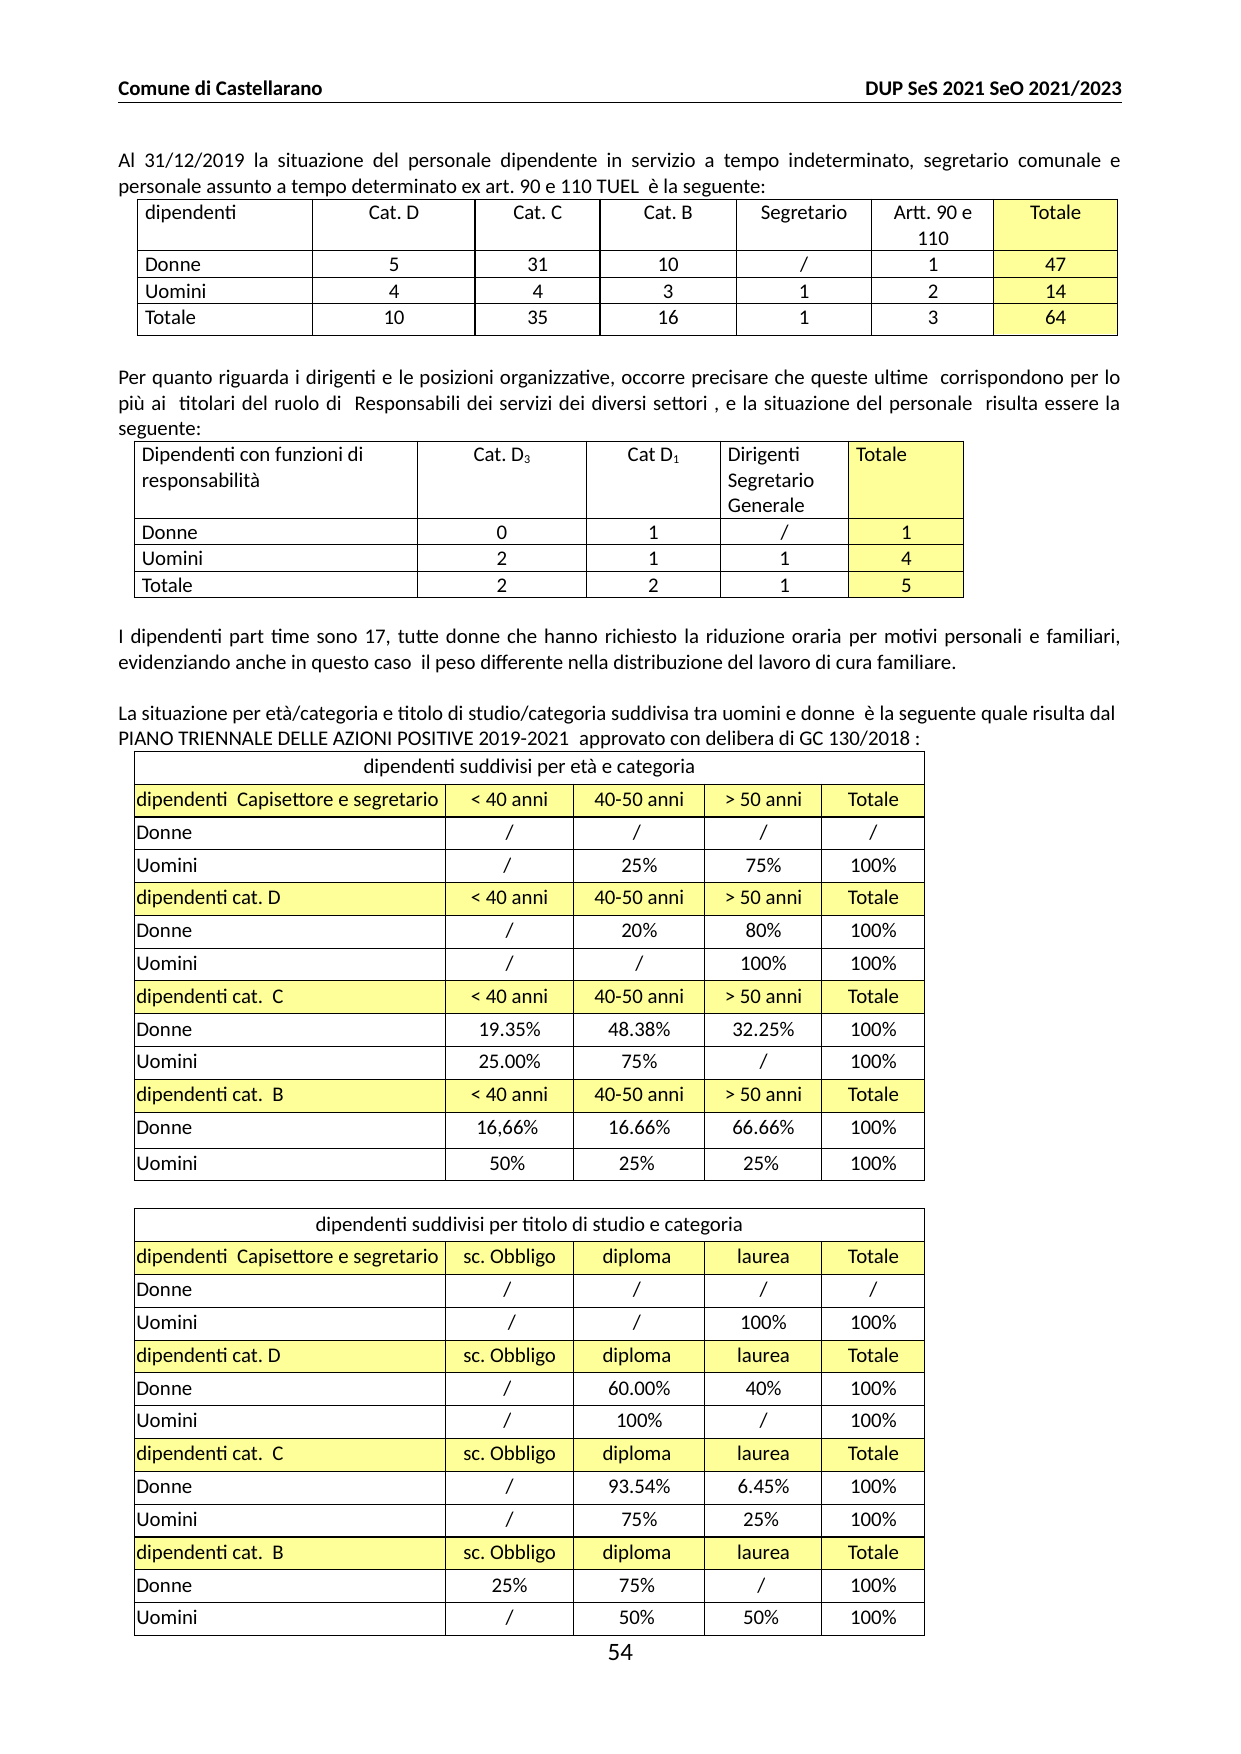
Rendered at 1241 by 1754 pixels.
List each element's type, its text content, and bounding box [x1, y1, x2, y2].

table_cell 100% [705, 1308, 821, 1339]
table_cell Uomini [135, 545, 417, 571]
table_cell 14 [994, 278, 1117, 303]
table_header Cat. D3 [418, 442, 586, 518]
table_cell 100% [822, 1603, 924, 1635]
table_cell 100% [822, 949, 924, 980]
table_cell 1 [721, 572, 848, 597]
table_cell 100% [822, 1047, 924, 1079]
table_cell / [446, 850, 573, 882]
table_cell 10 [313, 304, 474, 334]
table_cell 2 [872, 278, 993, 303]
table_cell < 40 anni [446, 883, 573, 915]
table_cell 19,35% [446, 1014, 573, 1046]
table_cell 66,66% [705, 1113, 821, 1147]
table_cell dipendenti cat. D [135, 883, 445, 915]
table_cell 25% [574, 850, 704, 882]
table_cell laurea [705, 1538, 821, 1569]
table_cell sc. Obbligo [446, 1439, 573, 1471]
table_cell 80% [705, 916, 821, 948]
table_cell Uomini [135, 1406, 445, 1438]
table_cell > 50 anni [705, 785, 821, 816]
table_cell 25% [574, 1149, 704, 1180]
table_cell 16,66% [574, 1113, 704, 1147]
table_cell Donne [135, 1275, 445, 1307]
table_cell / [446, 916, 573, 948]
table_cell / [721, 519, 848, 544]
table_cell Donne [135, 818, 445, 849]
table_cell 40-50 anni [574, 883, 704, 915]
table_cell Donne [135, 1373, 445, 1405]
table_cell / [822, 1275, 924, 1307]
table_cell 75% [574, 1570, 704, 1602]
table_cell Donne [135, 519, 417, 544]
table_cell / [446, 1406, 573, 1438]
table_cell dipendenti cat. C [135, 1439, 445, 1471]
table_cell laurea [705, 1242, 821, 1274]
table_cell / [446, 1472, 573, 1503]
table_cell / [705, 1047, 821, 1079]
table_cell 75% [705, 850, 821, 882]
table_cell / [446, 949, 573, 980]
table_cell 75% [574, 1505, 704, 1536]
table_cell 2 [418, 572, 586, 597]
table_header dipendenti [138, 200, 312, 250]
table_cell 100% [822, 1113, 924, 1147]
table_cell 32,25% [705, 1014, 821, 1046]
table_cell 1 [737, 278, 871, 303]
table_cell 16 [601, 304, 736, 334]
table_cell 1 [721, 545, 848, 571]
table_cell Uomini [135, 949, 445, 980]
table_cell sc. Obbligo [446, 1242, 573, 1274]
table_cell dipendenti cat. B [135, 1538, 445, 1569]
table_cell 5 [313, 251, 474, 277]
table_cell Totale [822, 1242, 924, 1274]
table_cell Totale [135, 572, 417, 597]
table_cell 93,54% [574, 1472, 704, 1503]
table_cell Uomini [135, 1505, 445, 1536]
table_cell [134, 1181, 445, 1208]
table_cell 10 [601, 251, 736, 277]
table_cell 100% [822, 1014, 924, 1046]
table_cell Donne [135, 916, 445, 948]
table_cell 100% [822, 1570, 924, 1602]
table_cell / [705, 818, 821, 849]
table_cell 40-50 anni [574, 785, 704, 816]
table_cell 48,38% [574, 1014, 704, 1046]
table_cell Donne [135, 1113, 445, 1147]
table_cell 4 [476, 278, 599, 303]
table_cell 40-50 anni [574, 1080, 704, 1112]
table_cell / [446, 1275, 573, 1307]
table_cell 100% [822, 916, 924, 948]
table_cell 20% [574, 916, 704, 948]
table_cell dipendenti cat. C [135, 981, 445, 1013]
table_cell Donne [138, 251, 312, 277]
table_cell [445, 1181, 573, 1208]
table_cell / [705, 1406, 821, 1438]
table_cell 60,00% [574, 1373, 704, 1405]
table_cell Totale [822, 883, 924, 915]
table_cell / [446, 818, 573, 849]
table_cell < 40 anni [446, 981, 573, 1013]
table_cell / [574, 949, 704, 980]
table_header Totale [849, 442, 963, 518]
table_cell Totale [138, 304, 312, 334]
table_cell > 50 anni [705, 883, 821, 915]
table_cell 0 [418, 519, 586, 544]
table_cell / [574, 1308, 704, 1339]
table_cell 3 [601, 278, 736, 303]
table_cell Donne [135, 1472, 445, 1503]
table_cell Uomini [135, 1047, 445, 1079]
table_cell Uomini [135, 1308, 445, 1339]
table_cell Totale [822, 1341, 924, 1372]
text I dipendenti part time sono 17, tutte donne che hanno richiesto la riduzione oraria per motivi personali e familiari, evidenziando anche in questo caso il peso differente nella distribuzione del lavoro di cura familiare. [118, 624, 1122, 674]
table_cell 50% [574, 1603, 704, 1635]
table_cell 100% [822, 1308, 924, 1339]
table_cell [574, 1181, 705, 1208]
text Al 31/12/2019 la situazione del personale dipendente in servizio a tempo indeterminato, segretario comunale e personale assunto a tempo determinato ex art. 90 e 110 TUEL è la seguente: [118, 148, 1122, 198]
table_cell / [574, 818, 704, 849]
table_header Cat D1 [587, 442, 720, 518]
table_header Cat. C [476, 200, 599, 250]
table_cell 4 [849, 545, 963, 571]
text Per quanto riguarda i dirigenti e le posizioni organizzative, occorre precisare che queste ultime corrispondono per lo più ai titolari del ruolo di Responsabili dei servizi dei diversi settori , e la situazione del personale risulta essere la seguente: [118, 364, 1122, 441]
table_cell 100% [822, 1149, 924, 1180]
table_cell Uomini [135, 1149, 445, 1180]
table_cell 1 [737, 304, 871, 334]
table_cell / [705, 1275, 821, 1307]
table_header Cat. B [601, 200, 736, 250]
table_cell 25% [705, 1149, 821, 1180]
table_cell > 50 anni [705, 1080, 821, 1112]
table_cell 100% [822, 1472, 924, 1503]
table_cell laurea [705, 1439, 821, 1471]
table_cell / [446, 1308, 573, 1339]
table_cell laurea [705, 1341, 821, 1372]
table_cell Totale [822, 1439, 924, 1471]
table_cell 25,00% [446, 1047, 573, 1079]
table_cell 3 [872, 304, 993, 334]
table_cell diploma [574, 1242, 704, 1274]
table_cell 100% [822, 1406, 924, 1438]
table_header Cat. D [313, 200, 474, 250]
table_cell 100% [705, 949, 821, 980]
table_cell Totale [822, 981, 924, 1013]
table_cell 1 [587, 519, 720, 544]
table_cell dipendenti cat. B [135, 1080, 445, 1112]
table_cell diploma [574, 1439, 704, 1471]
table_cell 50% [705, 1603, 821, 1635]
table_cell / [737, 251, 871, 277]
table_header Dirigenti Segretario Generale [721, 442, 848, 518]
table_cell / [446, 1603, 573, 1635]
table_cell sc. Obbligo [446, 1341, 573, 1372]
table_cell 25% [446, 1570, 573, 1602]
table_cell 5 [849, 572, 963, 597]
table_cell 50% [446, 1149, 573, 1180]
table_header Artt. 90 e 110 [872, 200, 993, 250]
table_cell / [705, 1570, 821, 1602]
table_cell Uomini [135, 1603, 445, 1635]
table_cell / [446, 1505, 573, 1536]
table_cell 25% [705, 1505, 821, 1536]
table_cell dipendenti suddivisi per titolo di studio e categoria [135, 1209, 924, 1241]
table_cell 64 [994, 304, 1117, 334]
table_cell 100% [822, 1505, 924, 1536]
table_cell Donne [135, 1570, 445, 1602]
table_cell < 40 anni [446, 1080, 573, 1112]
table_cell 1 [587, 545, 720, 571]
table_header Segretario [737, 200, 871, 250]
table_cell 16,66% [446, 1113, 573, 1147]
table_cell 31 [476, 251, 599, 277]
table_cell Totale [822, 785, 924, 816]
table_cell 100% [822, 850, 924, 882]
table_cell 1 [872, 251, 993, 277]
table_cell dipendenti Capisettore e segretario [135, 785, 445, 816]
table_header Dipendenti con funzioni di responsabilità [135, 442, 417, 518]
table_cell > 50 anni [705, 981, 821, 1013]
text La situazione per età/categoria e titolo di studio/categoria suddivisa tra uomini e donne è la seguente quale risulta dal PIANO TRIENNALE DELLE AZIONI POSITIVE 2019-2021 approvato con delibera di GC 130/2018 : [118, 700, 1122, 751]
table_cell 75% [574, 1047, 704, 1079]
table_header Totale [994, 200, 1117, 250]
table_cell diploma [574, 1538, 704, 1569]
table_cell 2 [418, 545, 586, 571]
table_cell sc. Obbligo [446, 1538, 573, 1569]
table_cell diploma [574, 1341, 704, 1372]
table_cell 100% [822, 1373, 924, 1405]
table_cell / [822, 818, 924, 849]
table_cell 6,45% [705, 1472, 821, 1503]
table_cell 2 [587, 572, 720, 597]
table_cell [822, 1181, 924, 1208]
table_cell dipendenti Capisettore e segretario [135, 1242, 445, 1274]
table_cell / [574, 1275, 704, 1307]
table_cell dipendenti cat. D [135, 1341, 445, 1372]
table_cell 35 [476, 304, 599, 334]
table_cell Uomini [135, 850, 445, 882]
table_cell Uomini [138, 278, 312, 303]
table_cell 100% [574, 1406, 704, 1438]
table_cell < 40 anni [446, 785, 573, 816]
table_cell / [446, 1373, 573, 1405]
table_cell Totale [822, 1538, 924, 1569]
table_cell 40% [705, 1373, 821, 1405]
table_cell 40-50 anni [574, 981, 704, 1013]
table_header dipendenti suddivisi per età e categoria [135, 752, 924, 783]
table_cell 47 [994, 251, 1117, 277]
table_cell Totale [822, 1080, 924, 1112]
table_cell [705, 1181, 822, 1208]
table_cell Donne [135, 1014, 445, 1046]
table_cell 1 [849, 519, 963, 544]
table_cell 4 [313, 278, 474, 303]
